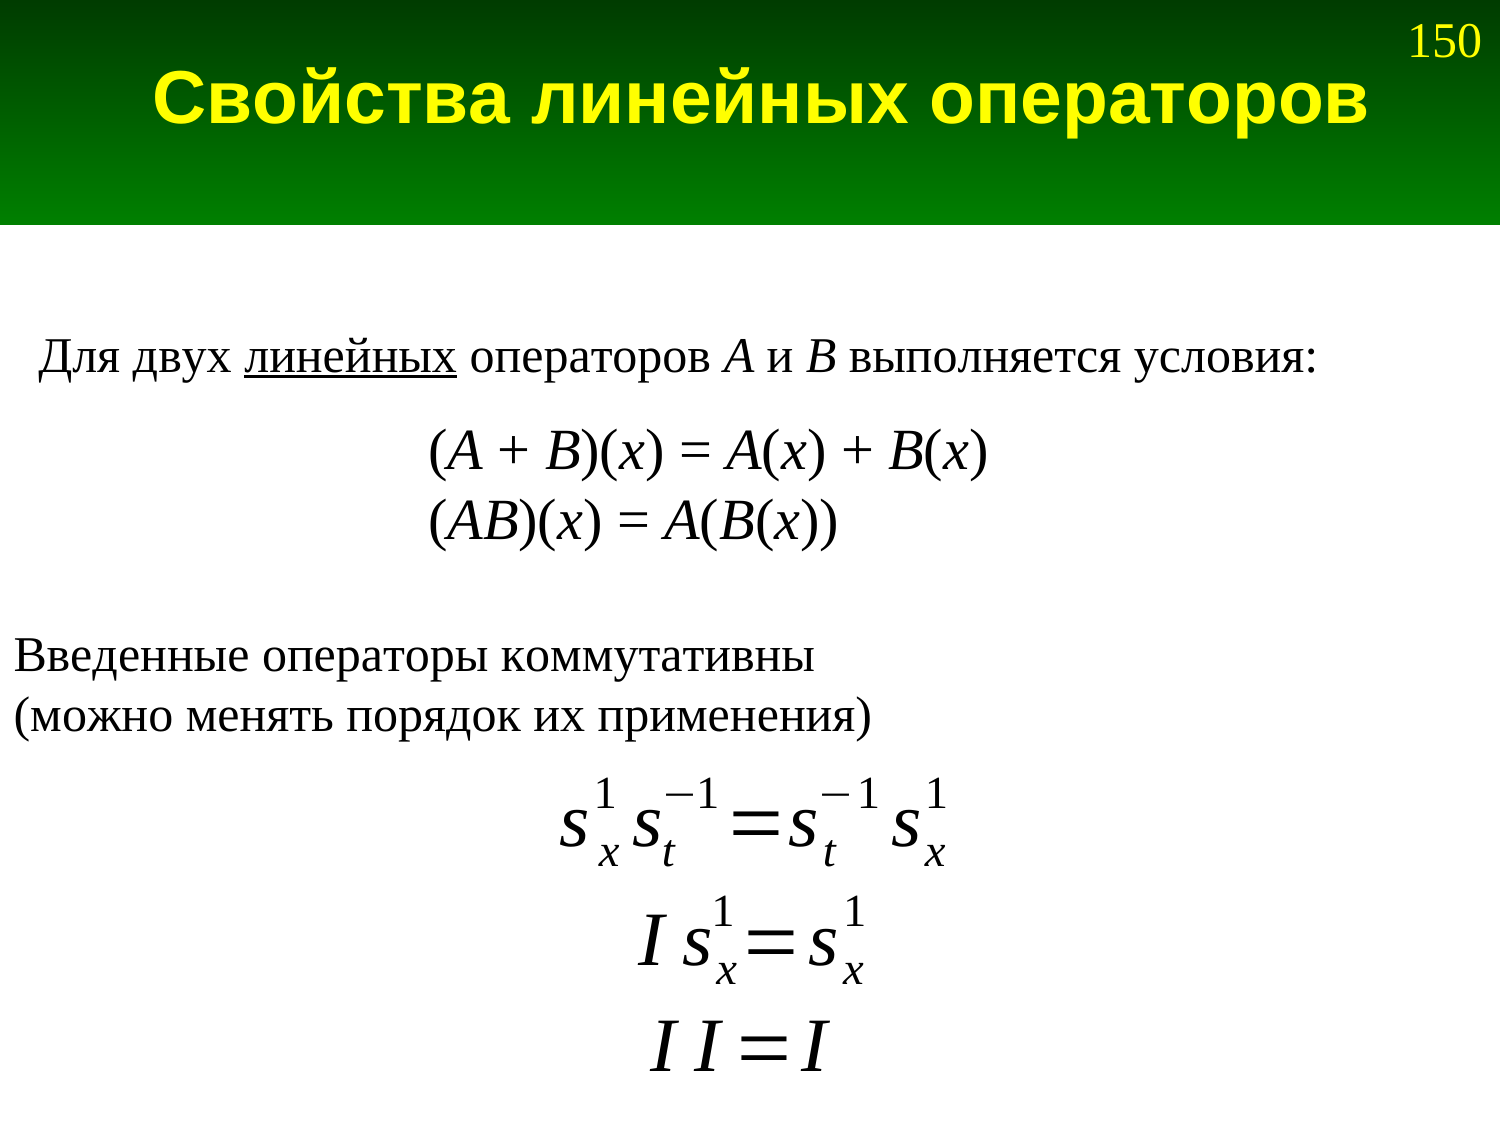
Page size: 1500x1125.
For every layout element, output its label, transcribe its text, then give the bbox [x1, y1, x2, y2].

text_box (A + B)(x) = A(x) + B(x) (AB)(x) = A(B(x)) [413, 403, 1096, 559]
title Свойства линейных операторов [123, 0, 1399, 192]
chart [540, 765, 969, 875]
chart [625, 1003, 852, 1090]
text_box Для двух линейных операторов A и B выполняется условия: [23, 314, 1368, 390]
chart [613, 883, 886, 993]
text_box Введенные операторы коммутативны (можно менять порядок их применения) [0, 614, 886, 749]
